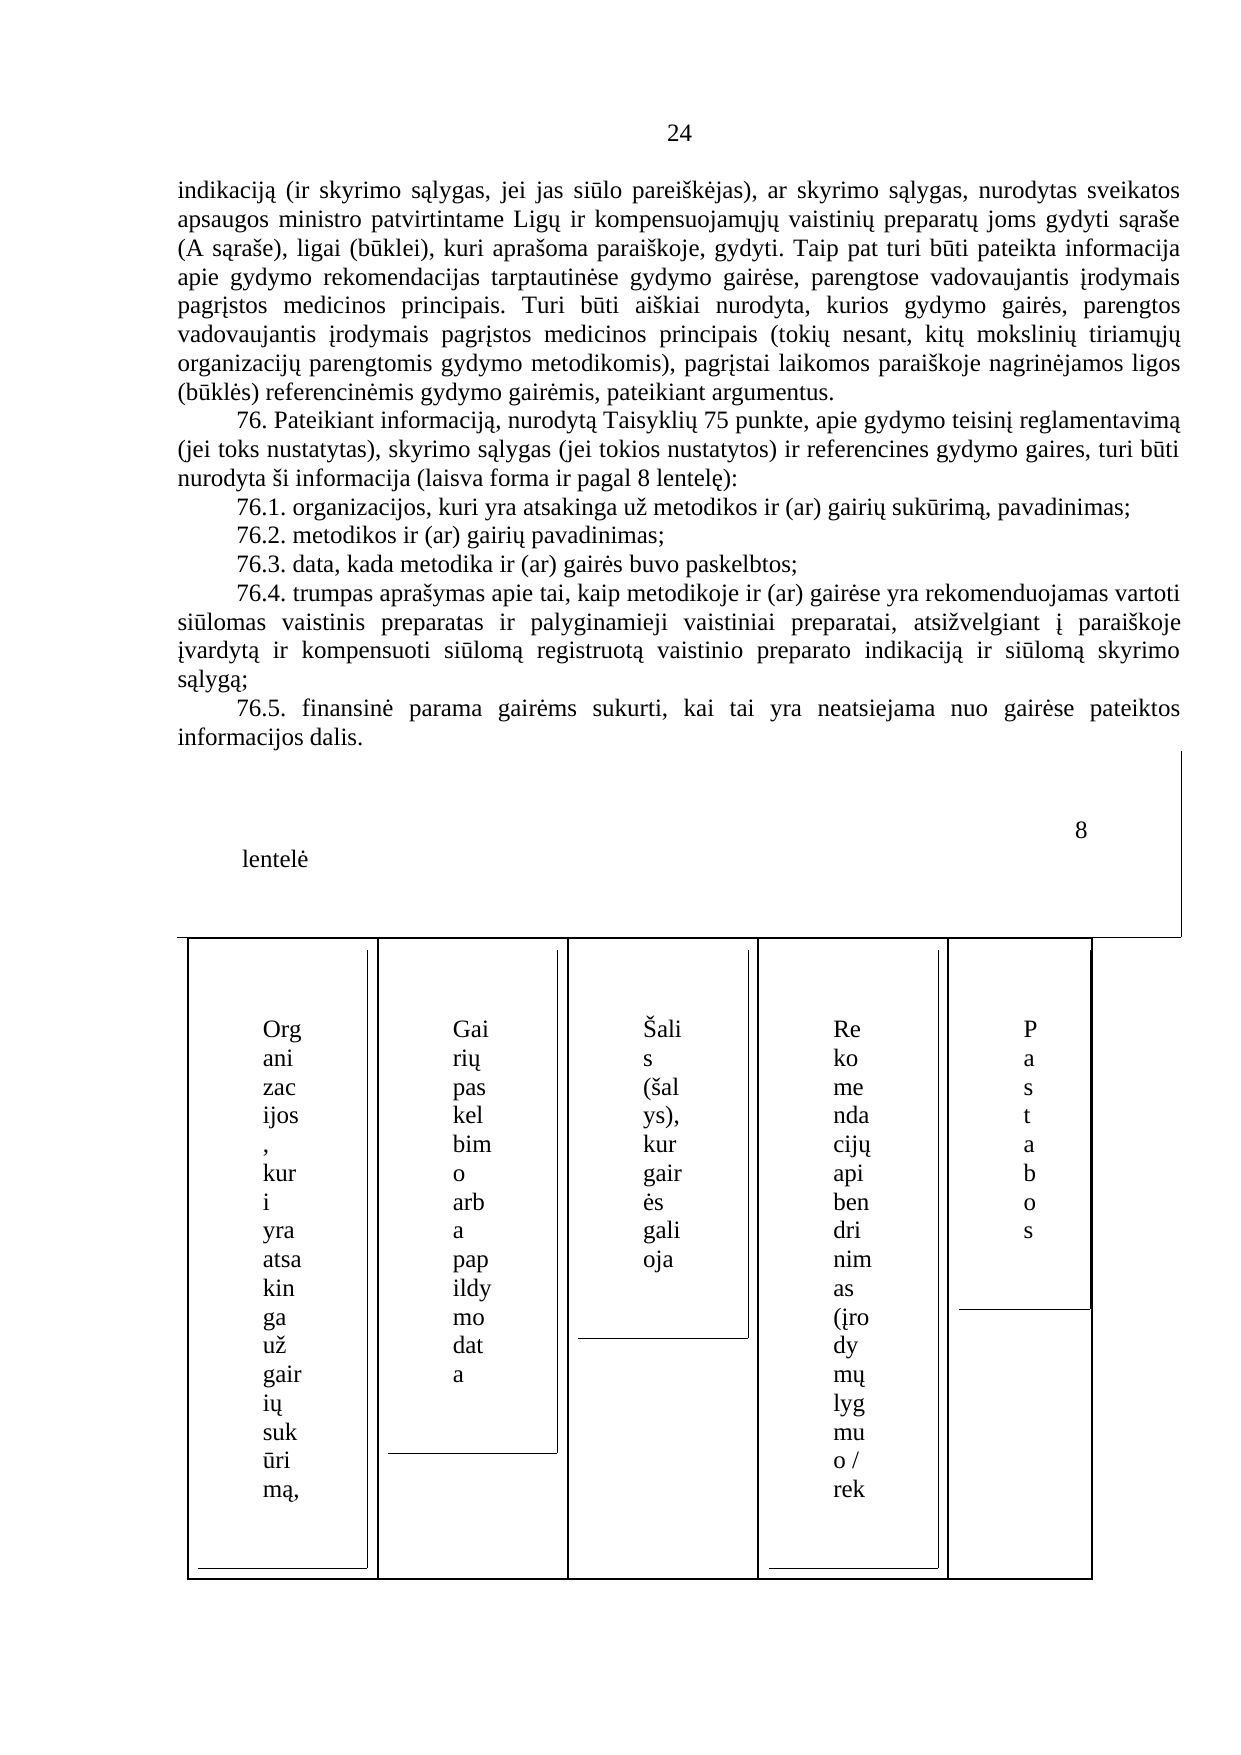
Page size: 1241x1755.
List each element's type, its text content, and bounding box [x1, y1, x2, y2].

text 8 lentelė [177, 751, 1181, 937]
text 76.1. organizacijos, kuri yra atsakinga už metodikos ir (ar) gairių sukūrimą, pavadinimas; [177, 492, 1181, 521]
text indikaciją (ir skyrimo sąlygas, jei jas siūlo pareiškėjas), ar skyrimo sąlygas, nurodytas sveikatos apsaugos ministro patvirtintame Ligų ir kompensuojamųjų vaistinių preparatų joms gydyti sąraše (A sąraše), ligai (būklei), kuri aprašoma paraiškoje, gydyti. Taip pat turi būti pateikta informacija apie gydymo rekomendacijas tarptautinėse gydymo gairėse, parengtose vadovaujantis įrodymais pagrįstos medicinos principais. Turi būti aiškiai nurodyta, kurios gydymo gairės, parengtos vadovaujantis įrodymais pagrįstos medicinos principais (tokių nesant, kitų mokslinių tiriamųjų organizacijų parengtomis gydymo metodikomis), pagrįstai laikomos paraiškoje nagrinėjamos ligos (būklės) referencinėmis gydymo gairėmis, pateikiant argumentus. [177, 176, 1181, 406]
table_header Gairių paskelbimo arba papildymo data [379, 939, 567, 1578]
text 76.5. finansinė parama gairėms sukurti, kai tai yra neatsiejama nuo gairėse pateiktos informacijos dalis. [177, 693, 1181, 751]
table_header Šalis (šalys), kur gairės galioja [569, 939, 757, 1578]
text 76.2. metodikos ir (ar) gairių pavadinimas; [177, 521, 1181, 549]
text 76.4. trumpas aprašymas apie tai, kaip metodikoje ir (ar) gairėse yra rekomenduojamas vartoti siūlomas vaistinis preparatas ir palyginamieji vaistiniai preparatai, atsižvelgiant į paraiškoje įvardytą ir kompensuoti siūlomą registruotą vaistinio preparato indikaciją ir siūlomą skyrimo sąlygą; [177, 578, 1181, 693]
text 76. Pateikiant informaciją, nurodytą Taisyklių 75 punkte, apie gydymo teisinį reglamentavimą (jei toks nustatytas), skyrimo sąlygas (jei tokios nustatytos) ir referencines gydymo gaires, turi būti nurodyta ši informacija (laisva forma ir pagal 8 lentelę): [177, 406, 1181, 492]
table_header Organizacijos, kuri yra atsakinga už gairių sukūrimą, [189, 939, 377, 1578]
text 76.3. data, kada metodika ir (ar) gairės buvo paskelbtos; [177, 549, 1181, 578]
table_header Pastabos [949, 939, 1091, 1578]
table_header Rekomendacijų apibendrinimas (įrodymų lygmuo / rek [759, 939, 947, 1578]
